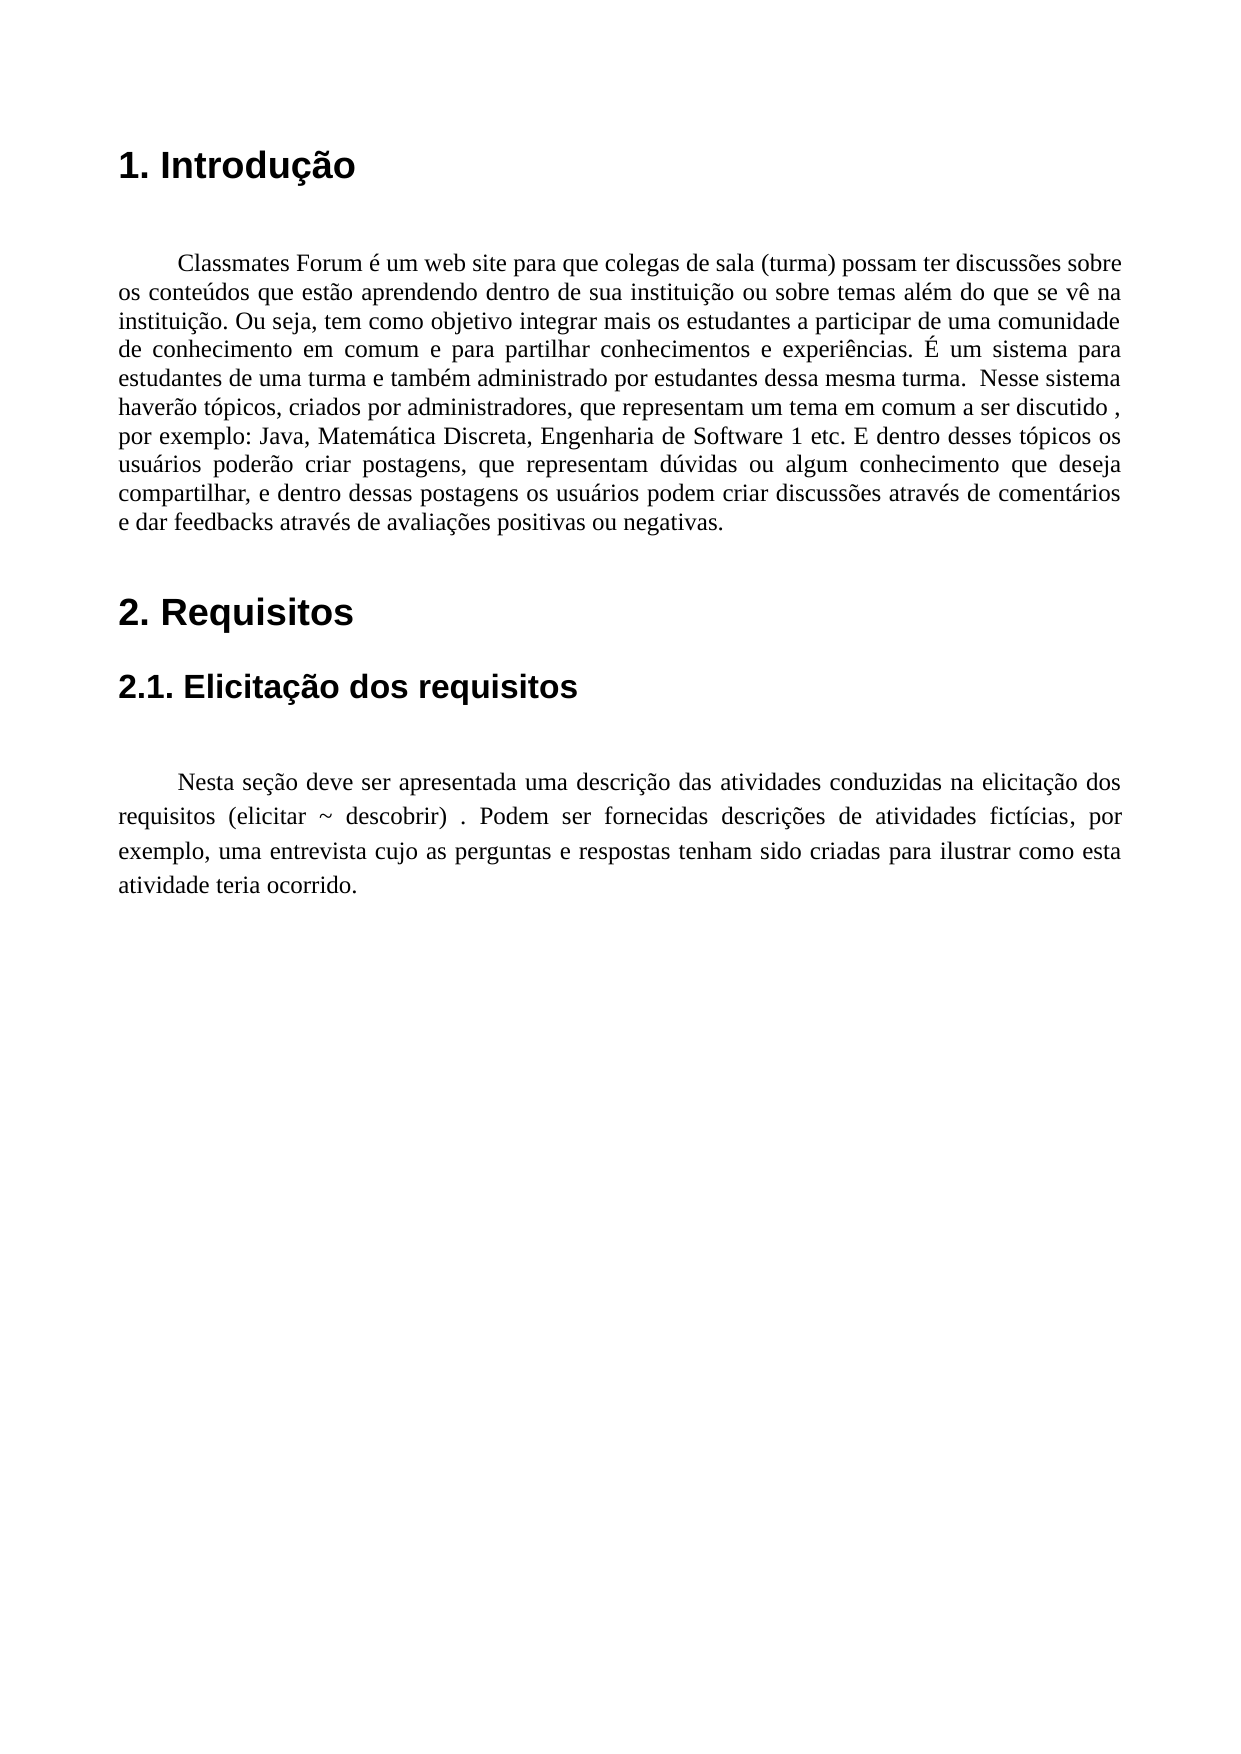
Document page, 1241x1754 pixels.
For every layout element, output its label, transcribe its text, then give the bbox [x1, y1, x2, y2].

text Nesta seção deve ser apresentada uma descrição das atividades conduzidas na elicitação dos requisitos (elicitar ~ descobrir) . Podem ser fornecidas descrições de atividades fictícias, por exemplo, uma entrevista cujo as perguntas e respostas tenham sido criadas para ilustrar como esta atividade teria ocorrido. [118, 767, 1122, 899]
subtitle 2.1. Elicitação dos requisitos [118, 667, 1122, 705]
subtitle 1. Introdução [118, 143, 1122, 187]
text Classmates Forum é um web site para que colegas de sala (turma) possam ter discussões sobre os conteúdos que estão aprendendo dentro de sua instituição ou sobre temas além do que se vê na instituição. Ou seja, tem como objetivo integrar mais os estudantes a participar de uma comunidade de conhecimento em comum e para partilhar conhecimentos e experiências. É um sistema para estudantes de uma turma e também administrado por estudantes dessa mesma turma. Nesse sistema haverão tópicos, criados por administradores, que representam um tema em comum a ser discutido , por exemplo: Java, Matemática Discreta, Engenharia de Software 1 etc. E dentro desses tópicos os usuários poderão criar postagens, que representam dúvidas ou algum conhecimento que deseja compartilhar, e dentro dessas postagens os usuários podem criar discussões através de comentários e dar feedbacks através de avaliações positivas ou negativas. [118, 248, 1122, 536]
subtitle 2. Requisitos [118, 589, 1122, 633]
